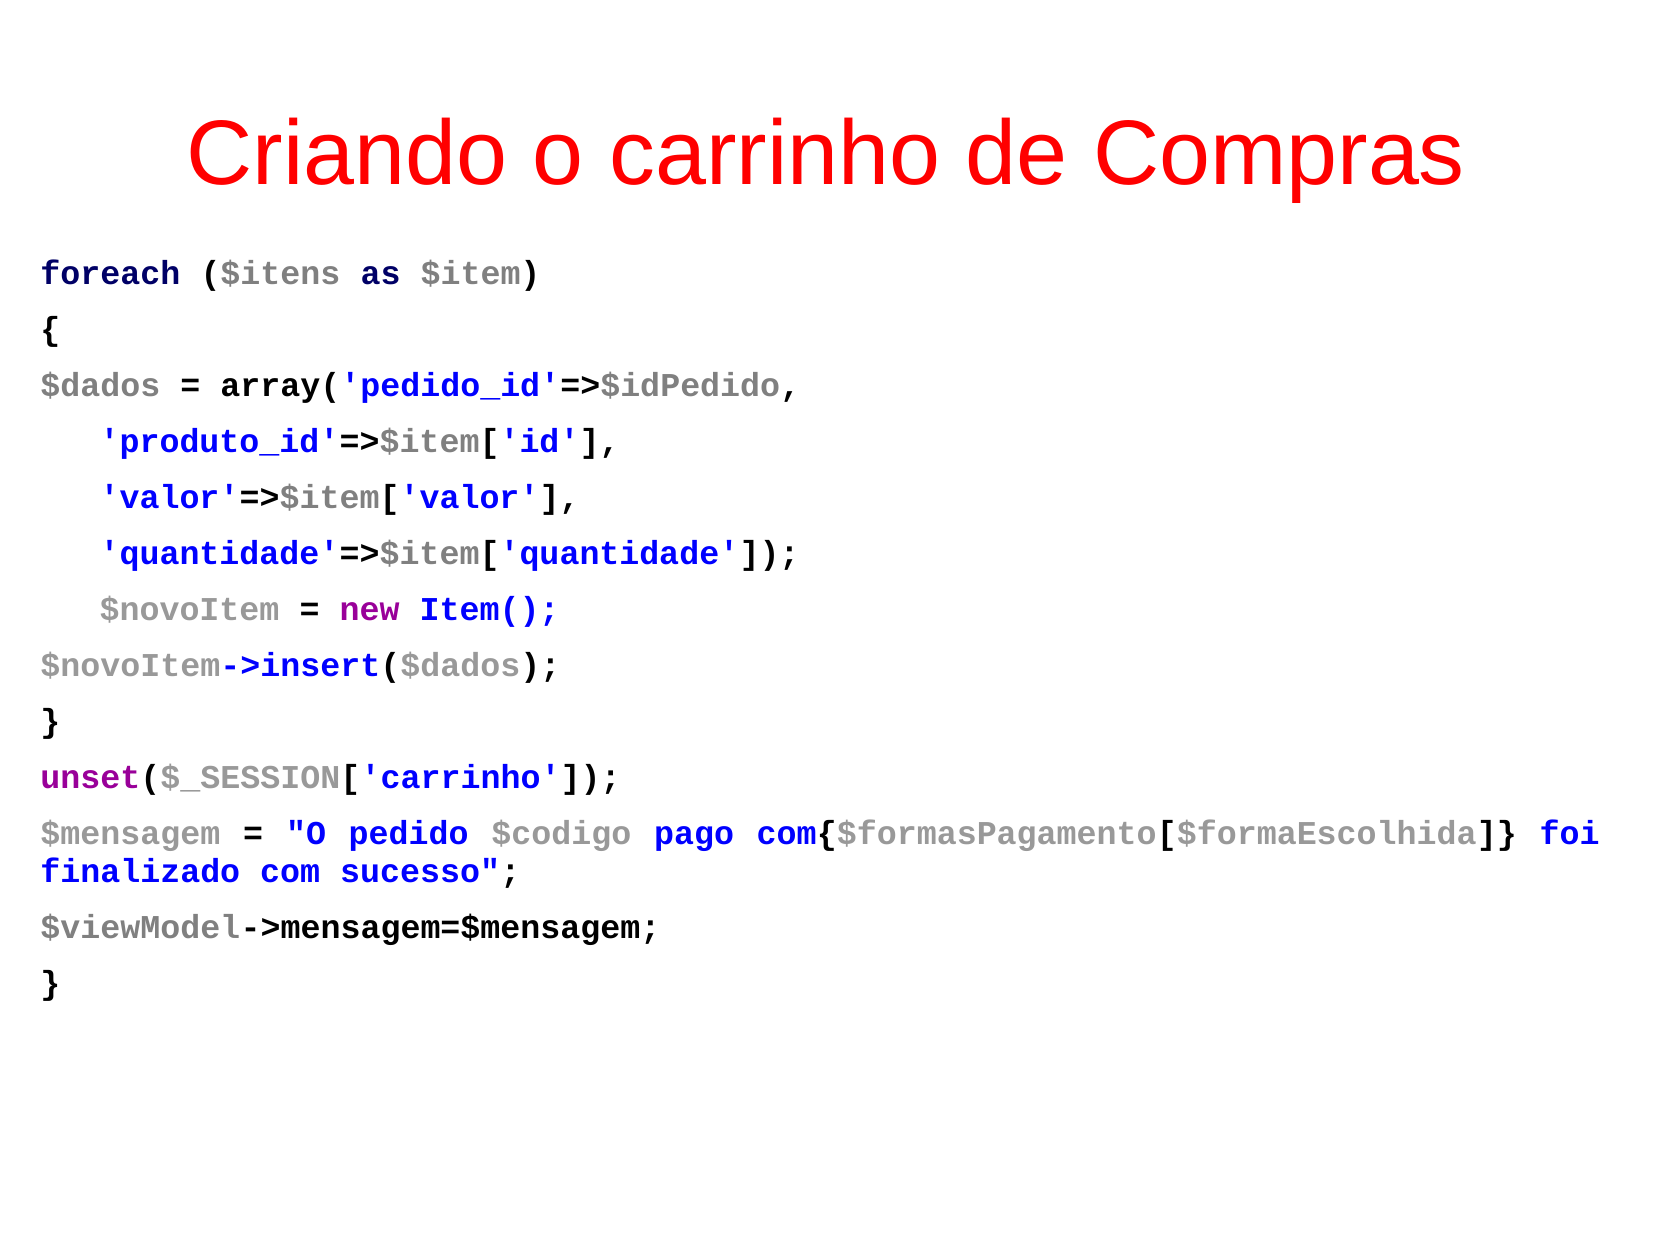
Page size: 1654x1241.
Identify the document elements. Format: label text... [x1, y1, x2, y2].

list foreach ($itens as $item) { $dados = array('pedido_id'=>$idPedido, 'produto_id'=>$item['id'], 'valor'=>$item['valor'], 'quantidade'=>$item['quantidade']); $novoItem = new Item(); $novoItem->insert($dados); } unset($_SESSION['carrinho']); $mensagem = "O pedido $codigo pago com{$formasPagamento[$formaEscolhida]} foi finalizado com sucesso"; $viewModel->mensagem=$mensagem; } [40, 256, 1600, 1217]
title Criando o carrinho de Compras [82, 49, 1571, 256]
